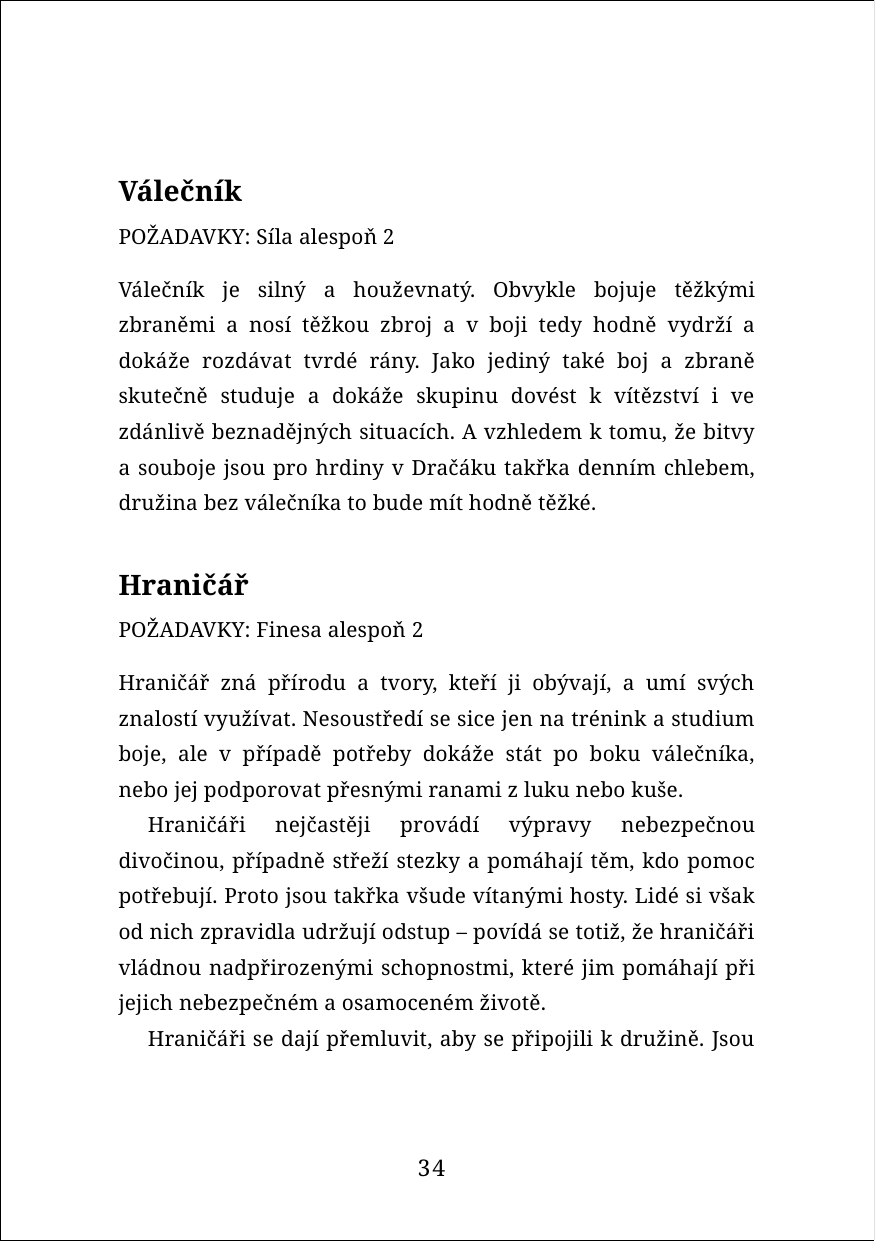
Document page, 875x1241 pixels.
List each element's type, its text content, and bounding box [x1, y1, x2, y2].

text Hraničář zná přírodu a tvory, kteří ji obývají, a umí svých znalostí využívat. Nesoustředí se sice jen na trénink a studium boje, ale v případě potřeby dokáže stát po boku válečníka, nebo jej podporovat přesnými ranami z luku nebo kuše. Hraničáři nejčastěji provádí výpravy nebezpečnou divočinou, případně střeží stezky a pomáhají těm, kdo pomoc potřebují. Proto jsou takřka všude vítanými hosty. Lidé si však od nich zpravidla udržují odstup – povídá se totiž, že hraničáři vládnou nadpřirozenými schopnostmi, které jim pomáhají při jejich nebezpečném a osamoceném životě. Hraničáři se dají přemluvit, aby se připojili k družině. Jsou [118, 668, 756, 1052]
text Válečník je silný a houževnatý. Obvykle bojuje těžkými zbraněmi a nosí těžkou zbroj a v boji tedy hodně vydrží a dokáže rozdávat tvrdé rány. Jako jediný také boj a zbraně skutečně studuje a dokáže skupinu dovést k vítězství i ve zdánlivě beznadějných situacích. A vzhledem k tomu, že bitvy a souboje jsou pro hrdiny v Dračáku takřka denním chlebem, družina bez válečníka to bude mít hodně těžké. [118, 275, 756, 517]
text POŽADAVKY: Finesa alespoň 2 [118, 615, 756, 644]
subtitle Hraničář [118, 565, 756, 603]
text POŽADAVKY: Síla alespoň 2 [118, 222, 756, 250]
subtitle Válečník [118, 172, 756, 210]
